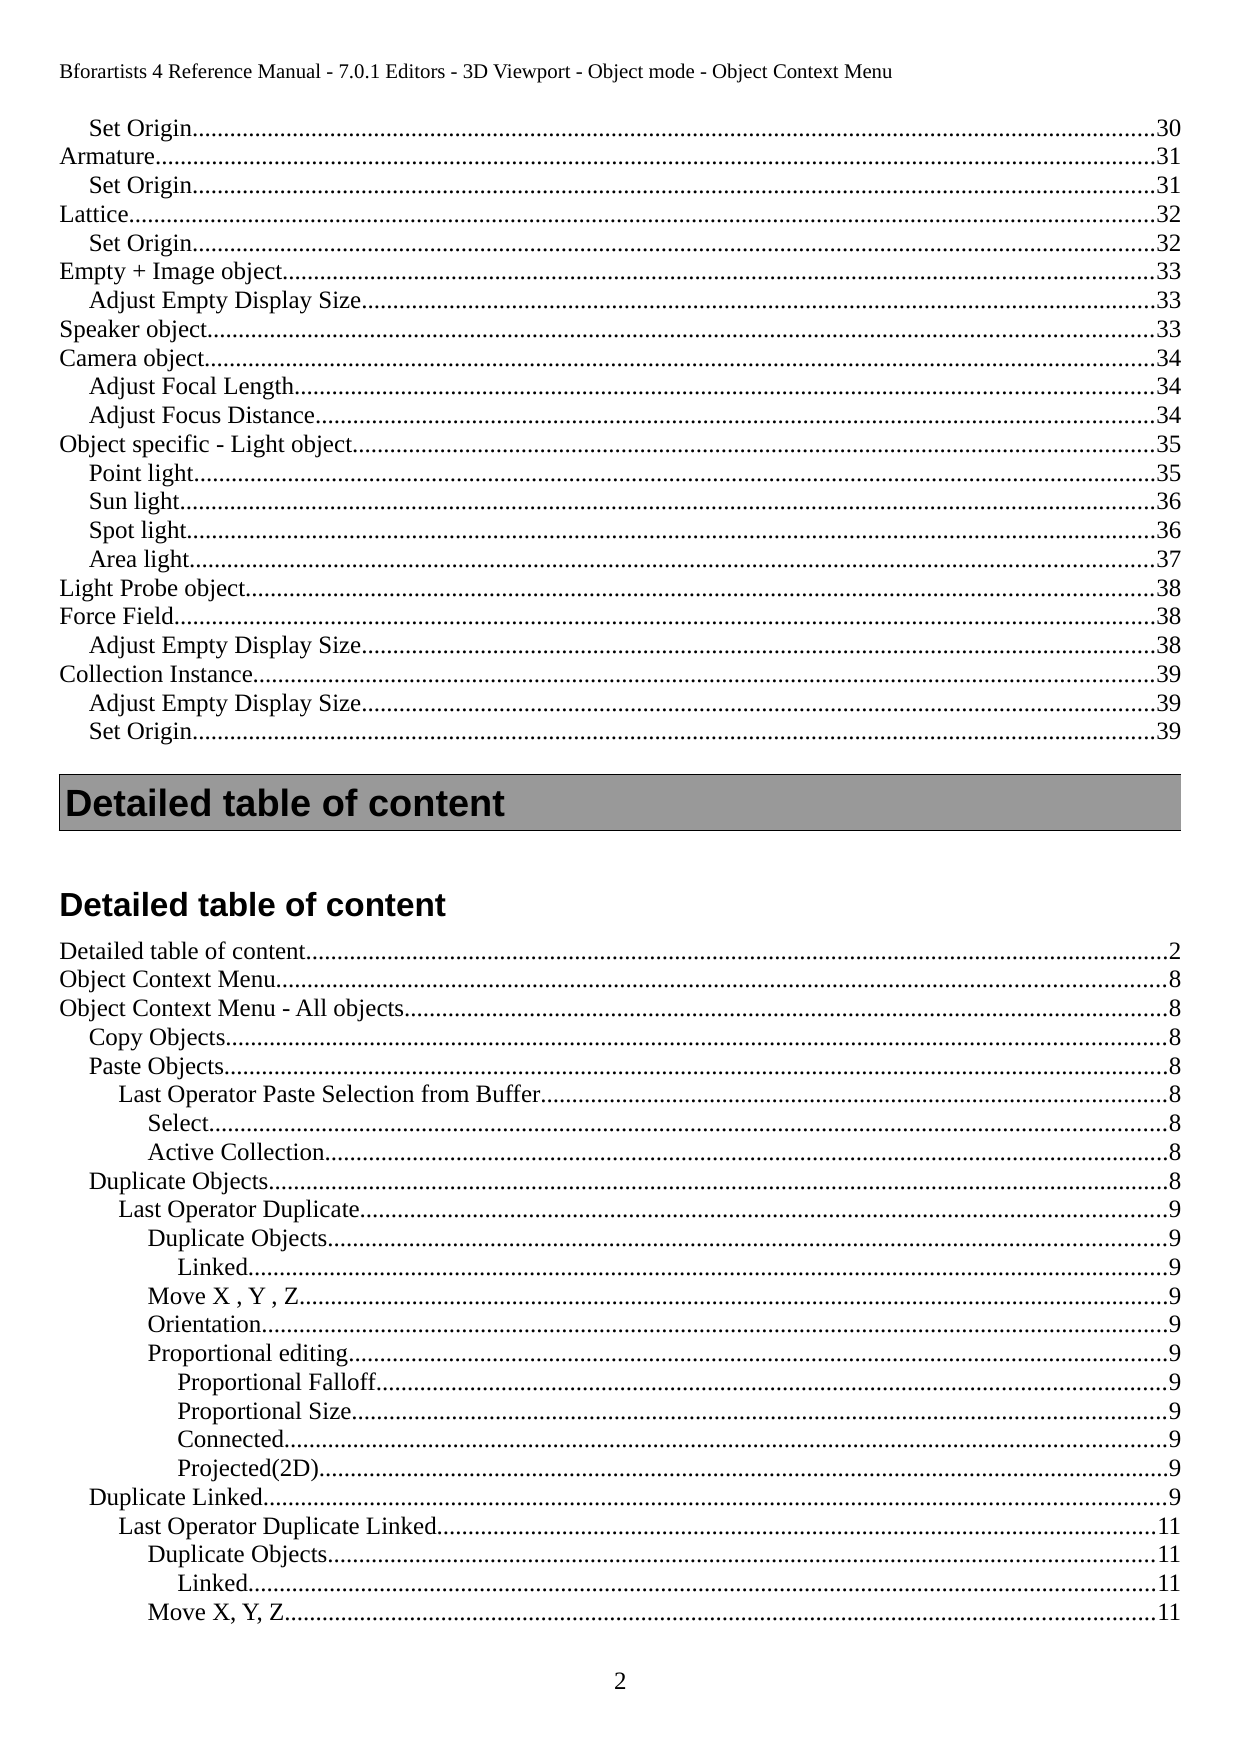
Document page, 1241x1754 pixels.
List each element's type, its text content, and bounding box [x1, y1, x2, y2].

text Detailed table of content 2 [59, 936, 1181, 964]
text Adjust Empty Display Size 38 [88, 630, 1181, 659]
text Object Context Menu - All objects 8 [59, 993, 1181, 1022]
text Duplicate Objects 11 [147, 1539, 1181, 1568]
text Linked 9 [177, 1252, 1181, 1281]
text Duplicate Linked 9 [88, 1482, 1181, 1511]
text Object specific - Light object 35 [59, 429, 1181, 458]
text Last Operator Duplicate 9 [118, 1194, 1181, 1223]
text Last Operator Duplicate Linked 11 [118, 1511, 1181, 1539]
text Duplicate Objects 8 [88, 1166, 1181, 1194]
text Proportional editing 9 [147, 1338, 1181, 1367]
text Last Operator Paste Selection from Buffer 8 [118, 1079, 1181, 1108]
text Set Origin 31 [88, 170, 1181, 199]
text Adjust Focal Length 34 [88, 371, 1181, 400]
text Connected 9 [177, 1424, 1181, 1453]
text Adjust Empty Display Size 39 [88, 688, 1181, 716]
text Active Collection 8 [147, 1137, 1181, 1166]
text Orientation 9 [147, 1309, 1181, 1338]
text Empty + Image object 33 [59, 256, 1181, 285]
text Object Context Menu 8 [59, 964, 1181, 993]
text Camera object 34 [59, 343, 1181, 371]
text Adjust Empty Display Size 33 [88, 285, 1181, 314]
text Force Field 38 [59, 601, 1181, 630]
text Sun light 36 [88, 486, 1181, 515]
text Lattice 32 [59, 199, 1181, 228]
text Proportional Falloff 9 [177, 1367, 1181, 1396]
text Adjust Focus Distance 34 [88, 400, 1181, 429]
text Linked 11 [177, 1568, 1181, 1597]
subtitle Detailed table of content [59, 885, 1181, 923]
table_header Detailed table of content [60, 775, 1181, 830]
text Armature 31 [59, 141, 1181, 170]
text Point light 35 [88, 458, 1181, 486]
text Collection Instance 39 [59, 659, 1181, 688]
text Light Probe object 38 [59, 573, 1181, 601]
text Set Origin 30 [88, 113, 1181, 141]
text Speaker object 33 [59, 314, 1181, 343]
text Duplicate Objects 9 [147, 1223, 1181, 1252]
text Move X, Y, Z 11 [147, 1597, 1181, 1626]
text Spot light 36 [88, 515, 1181, 544]
text Projected(2D) 9 [177, 1453, 1181, 1482]
text Select 8 [147, 1108, 1181, 1137]
text Proportional Size 9 [177, 1396, 1181, 1424]
text Paste Objects 8 [88, 1051, 1181, 1079]
text Set Origin 32 [88, 228, 1181, 256]
text Area light 37 [88, 544, 1181, 573]
text Move X , Y , Z 9 [147, 1281, 1181, 1309]
text Copy Objects 8 [88, 1022, 1181, 1051]
text Set Origin 39 [88, 716, 1181, 745]
